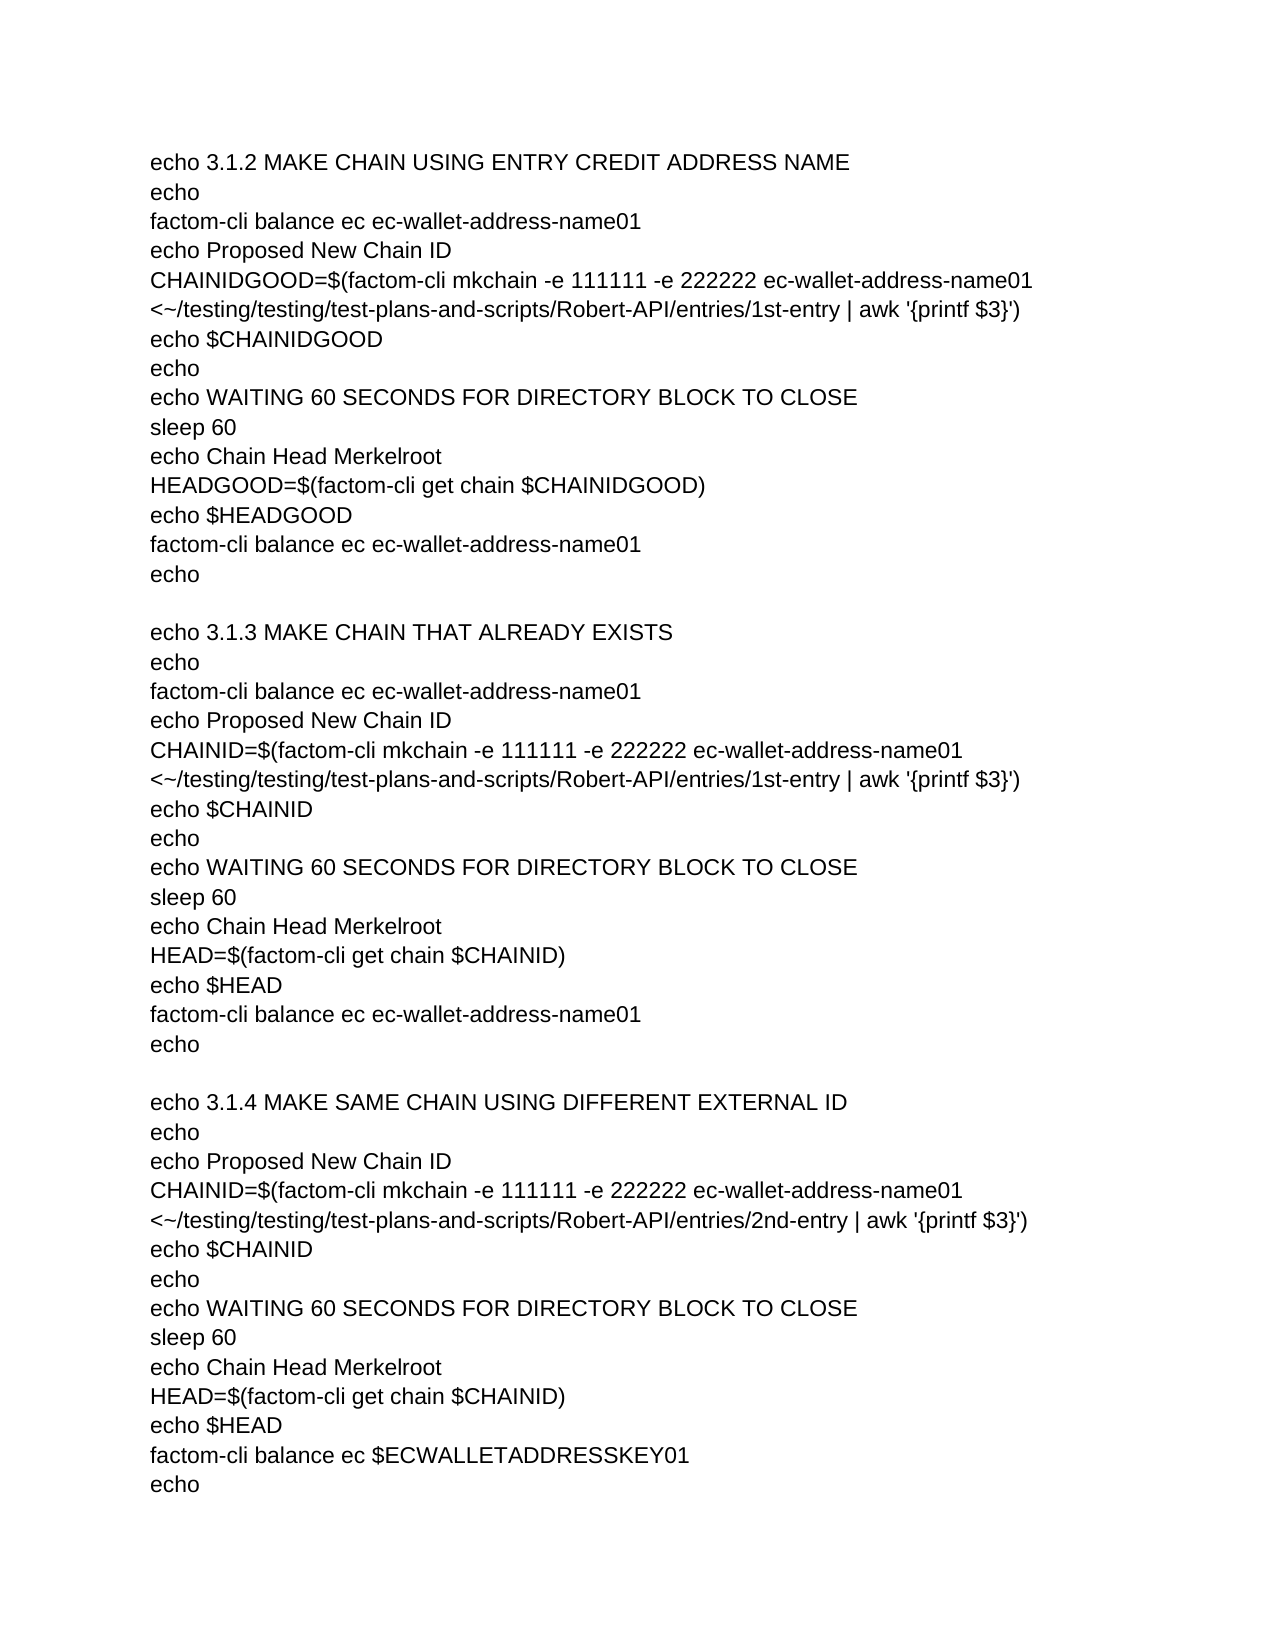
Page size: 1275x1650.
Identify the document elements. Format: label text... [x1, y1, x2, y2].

text echo [150, 1266, 1125, 1292]
text factom-cli balance ec $ECWALLETADDRESSKEY01 [150, 1442, 1125, 1468]
text echo [150, 826, 1125, 851]
text HEAD=$(factom-cli get chain $CHAINID) [150, 1384, 1125, 1409]
text factom-cli balance ec ec-wallet-address-name01 [150, 532, 1125, 557]
text echo Proposed New Chain ID [150, 708, 1125, 734]
text echo Chain Head Merkelroot [150, 444, 1125, 469]
text echo 3.1.3 MAKE CHAIN THAT ALREADY EXISTS [150, 620, 1125, 646]
text echo WAITING 60 SECONDS FOR DIRECTORY BLOCK TO CLOSE [150, 1296, 1125, 1321]
text echo $HEAD [150, 972, 1125, 998]
text echo Chain Head Merkelroot [150, 914, 1125, 939]
text echo [150, 1031, 1125, 1057]
text echo $CHAINIDGOOD [150, 326, 1125, 352]
text factom-cli balance ec ec-wallet-address-name01 [150, 209, 1125, 234]
text sleep 60 [150, 884, 1125, 910]
text echo [150, 179, 1125, 205]
text echo [150, 356, 1125, 381]
text sleep 60 [150, 414, 1125, 440]
text echo [150, 649, 1125, 675]
text echo [150, 1472, 1125, 1497]
text echo $CHAINID [150, 1237, 1125, 1262]
text echo Proposed New Chain ID [150, 238, 1125, 264]
text echo Chain Head Merkelroot [150, 1354, 1125, 1380]
text CHAINID=$(factom-cli mkchain -e 111111 -e 222222 ec-wallet-address-name01 <~/testing/testing/test-plans-and-scripts/Robert-API/entries/2nd-entry | awk '{printf $3}') [150, 1178, 1125, 1233]
text echo [150, 1119, 1125, 1145]
text sleep 60 [150, 1325, 1125, 1351]
text echo Proposed New Chain ID [150, 1149, 1125, 1174]
text HEADGOOD=$(factom-cli get chain $CHAINIDGOOD) [150, 473, 1125, 499]
text factom-cli balance ec ec-wallet-address-name01 [150, 679, 1125, 704]
text factom-cli balance ec ec-wallet-address-name01 [150, 1002, 1125, 1027]
text echo WAITING 60 SECONDS FOR DIRECTORY BLOCK TO CLOSE [150, 385, 1125, 411]
text echo WAITING 60 SECONDS FOR DIRECTORY BLOCK TO CLOSE [150, 855, 1125, 881]
text echo $HEAD [150, 1413, 1125, 1439]
text CHAINIDGOOD=$(factom-cli mkchain -e 111111 -e 222222 ec-wallet-address-name01 <~/testing/testing/test-plans-and-scripts/Robert-API/entries/1st-entry | awk '{printf $3}') [150, 267, 1125, 322]
text HEAD=$(factom-cli get chain $CHAINID) [150, 943, 1125, 969]
text echo 3.1.4 MAKE SAME CHAIN USING DIFFERENT EXTERNAL ID [150, 1090, 1125, 1116]
text echo [150, 561, 1125, 587]
text echo $HEADGOOD [150, 502, 1125, 528]
text echo 3.1.2 MAKE CHAIN USING ENTRY CREDIT ADDRESS NAME [150, 150, 1125, 176]
text CHAINID=$(factom-cli mkchain -e 111111 -e 222222 ec-wallet-address-name01 <~/testing/testing/test-plans-and-scripts/Robert-API/entries/1st-entry | awk '{printf $3}') [150, 737, 1125, 792]
text echo $CHAINID [150, 796, 1125, 822]
